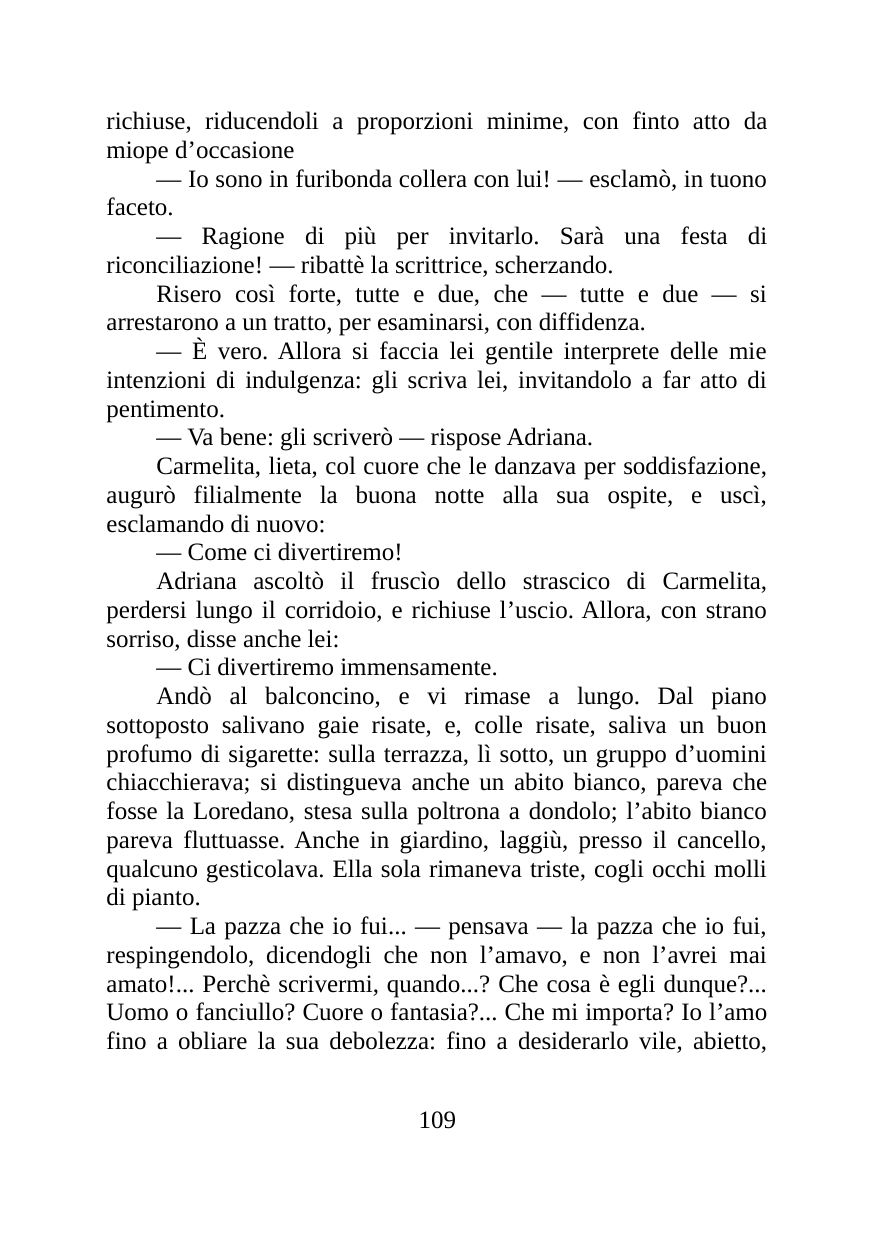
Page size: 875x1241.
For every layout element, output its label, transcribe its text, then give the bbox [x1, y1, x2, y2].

text Adriana ascoltò il fruscìo dello strascico di Carmelita, perdersi lungo il corridoio, e richiuse l’uscio. Allora, con strano sorriso, disse anche lei: [106, 566, 768, 652]
text Carmelita, lieta, col cuore che le danzava per soddisfazione, augurò filialmente la buona notte alla sua ospite, e uscì, esclamando di nuovo: [106, 451, 768, 537]
text — È vero. Allora si faccia lei gentile interprete delle mie intenzioni di indulgenza: gli scriva lei, invitandolo a far atto di pentimento. [106, 336, 768, 422]
text — Ragione di più per invitarlo. Sarà una festa di riconciliazione! — ribattè la scrittrice, scherzando. [106, 221, 768, 279]
text — La pazza che io fui... — pensava — la pazza che io fui, respingendolo, dicendogli che non l’amavo, e non l’avrei mai amato!... Perchè scrivermi, quando...? Che cosa è egli dunque?... Uomo o fanciullo? Cuore o fantasia?... Che mi importa? Io l’amo fino a obliare la sua debolezza: fino a desiderarlo vile, abietto, [106, 911, 768, 1055]
text — Come ci divertiremo! [106, 537, 768, 566]
text Risero così forte, tutte e due, che — tutte e due — si arrestarono a un tratto, per esaminarsi, con diffidenza. [106, 279, 768, 336]
text — Ci divertiremo immensamente. [106, 652, 768, 681]
text Andò al balconcino, e vi rimase a lungo. Dal piano sottoposto salivano gaie risate, e, colle risate, saliva un buon profumo di sigarette: sulla terrazza, lì sotto, un gruppo d’uomini chiacchierava; si distingueva anche un abito bianco, pareva che fosse la Loredano, stesa sulla poltrona a dondolo; l’abito bianco pareva fluttuasse. Anche in giardino, laggiù, presso il cancello, qualcuno gesticolava. Ella sola rimaneva triste, cogli occhi molli di pianto. [106, 681, 768, 911]
text richiuse, riducendoli a proporzioni minime, con finto atto da miope d’occasione [106, 106, 768, 164]
text — Io sono in furibonda collera con lui! — esclamò, in tuono faceto. [106, 164, 768, 221]
text — Va bene: gli scriverò — rispose Adriana. [106, 422, 768, 451]
